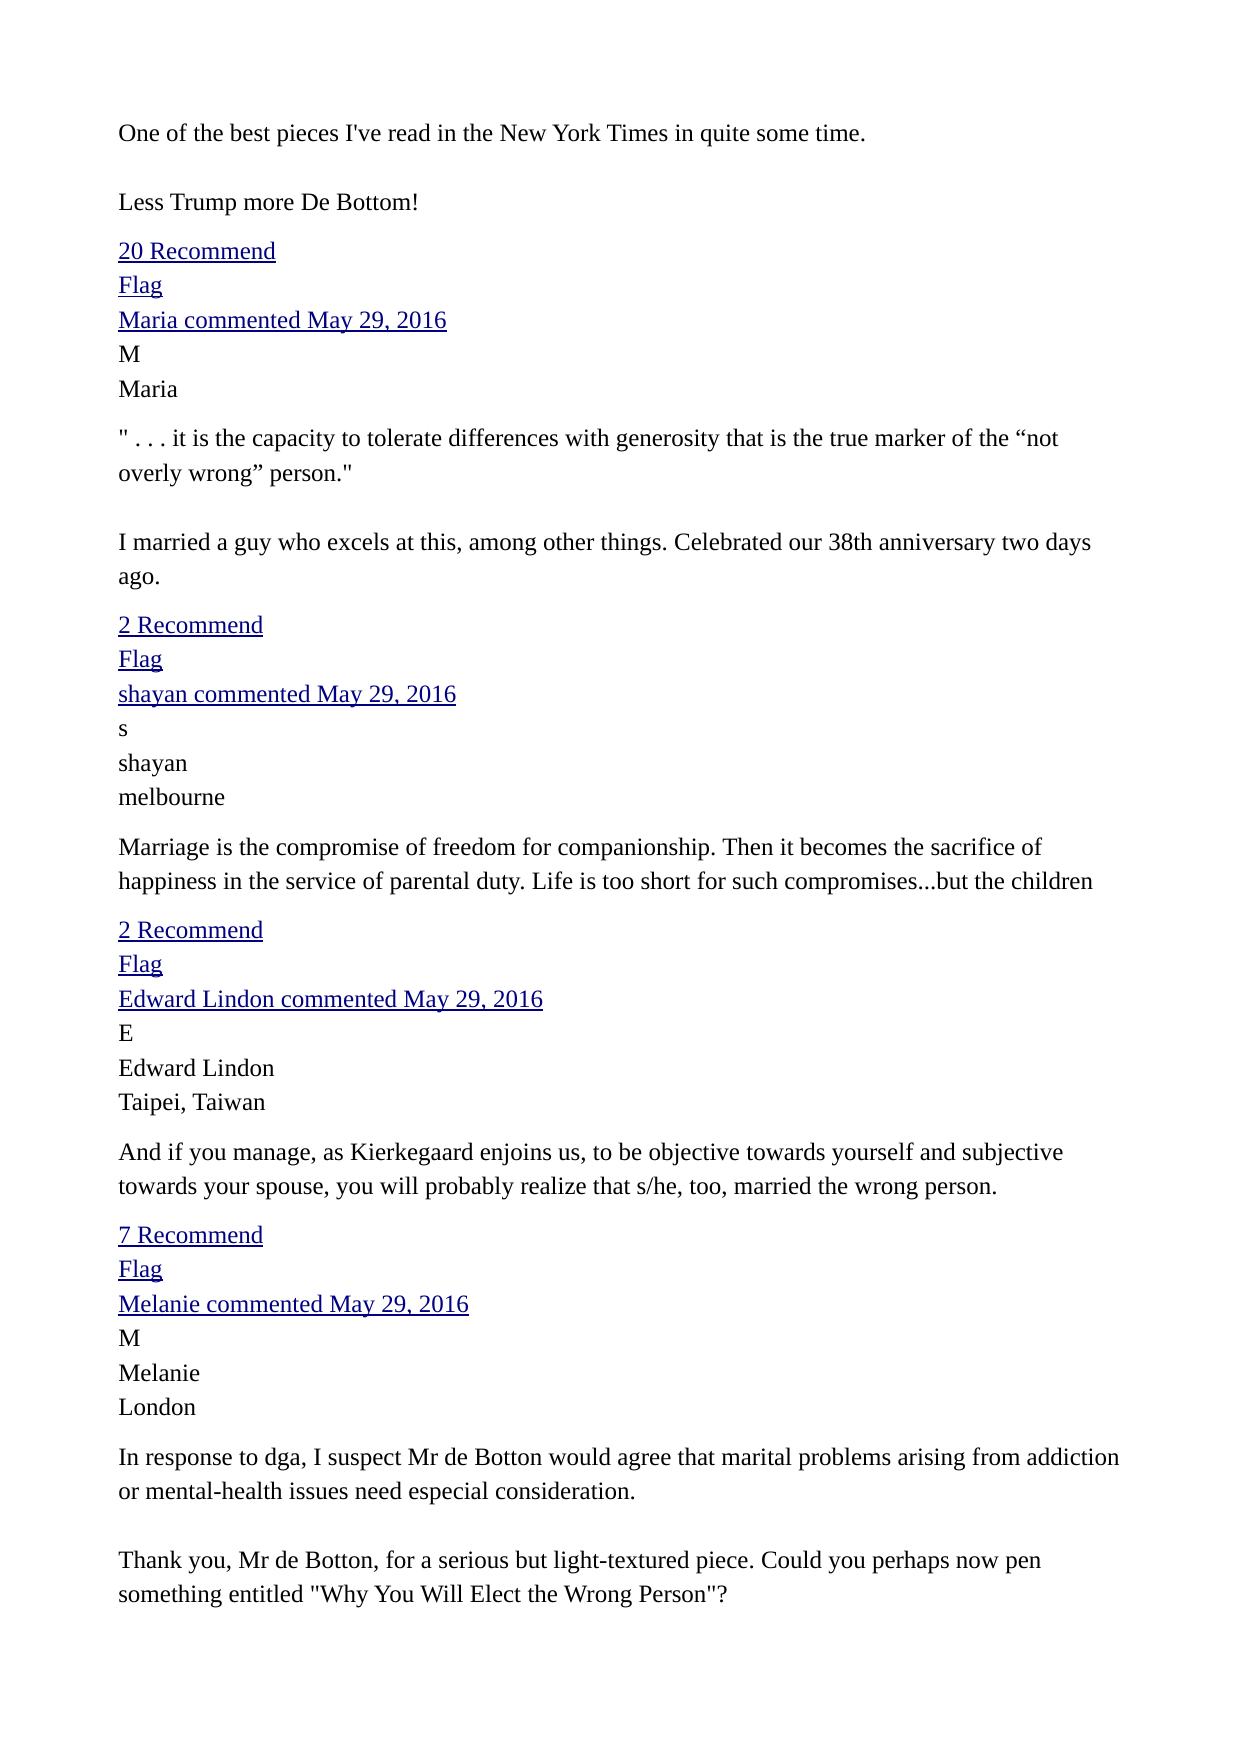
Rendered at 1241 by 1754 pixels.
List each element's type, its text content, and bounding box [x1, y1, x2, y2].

text 20 Recommend [118, 236, 1122, 265]
text Edward Lindon [118, 1053, 1122, 1082]
text " . . . it is the capacity to tolerate differences with generosity that is the true marker of the “not overly wrong” person." I married a guy who excels at this, among other things. Celebrated our 38th anniversary two days ago. [118, 423, 1122, 590]
text And if you manage, as Kierkegaard enjoins us, to be objective towards yourself and subjective towards your spouse, you will probably realize that s/he, too, married the wrong person. [118, 1137, 1122, 1200]
text Edward Lindon commented May 29, 2016 [118, 984, 1122, 1013]
text Marriage is the compromise of freedom for companionship. Then it becomes the sacrifice of happiness in the service of parental duty. Life is too short for such compromises...but the children [118, 832, 1122, 895]
text Flag [118, 644, 1122, 673]
text Melanie [118, 1358, 1122, 1387]
text M [118, 1323, 1122, 1352]
text Flag [118, 271, 1122, 299]
text melbourne [118, 782, 1122, 811]
text Flag [118, 1254, 1122, 1283]
text shayan commented May 29, 2016 [118, 679, 1122, 708]
text Melanie commented May 29, 2016 [118, 1289, 1122, 1318]
text M [118, 339, 1122, 368]
text One of the best pieces I've read in the New York Times in quite some time. Less Trump more De Bottom! [118, 118, 1122, 216]
text Maria [118, 374, 1122, 403]
text Taipei, Taiwan [118, 1087, 1122, 1116]
text E [118, 1018, 1122, 1047]
text In response to dga, I suspect Mr de Botton would agree that marital problems arising from addiction or mental-health issues need especial consideration. Thank you, Mr de Botton, for a serious but light-textured piece. Could you perhaps now pen something entitled "Why You Will Elect the Wrong Person"? [118, 1442, 1122, 1608]
text London [118, 1392, 1122, 1421]
text Maria commented May 29, 2016 [118, 305, 1122, 334]
text Flag [118, 949, 1122, 978]
text s [118, 713, 1122, 742]
text 2 Recommend [118, 610, 1122, 639]
text 2 Recommend [118, 915, 1122, 944]
text shayan [118, 748, 1122, 777]
text 7 Recommend [118, 1220, 1122, 1249]
